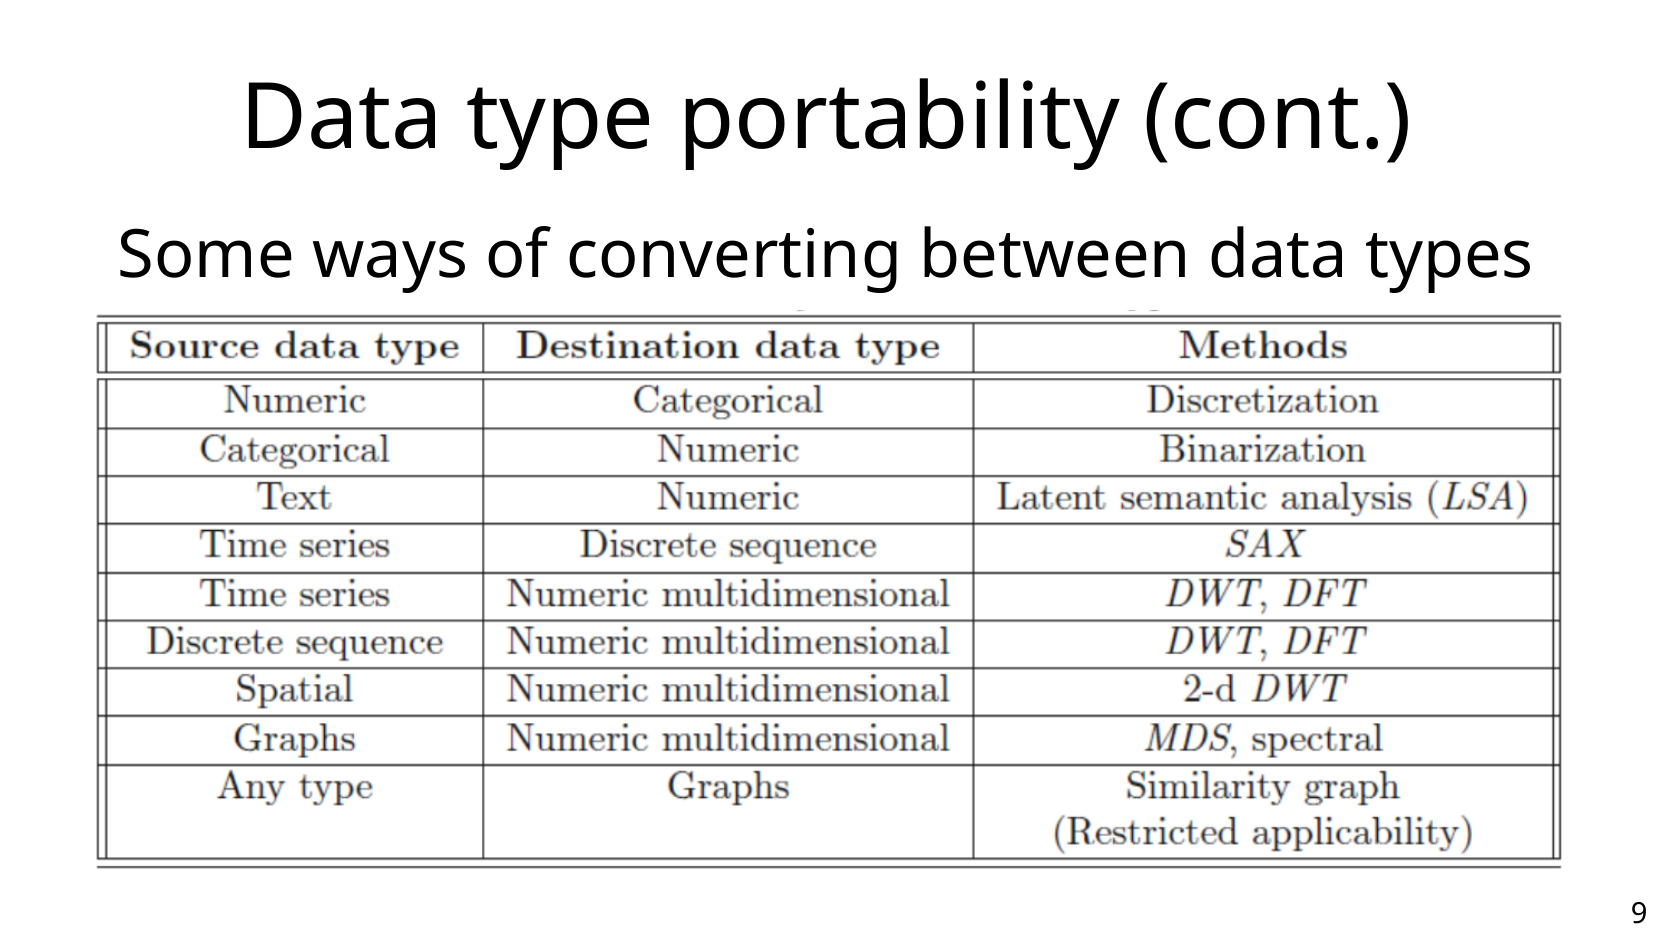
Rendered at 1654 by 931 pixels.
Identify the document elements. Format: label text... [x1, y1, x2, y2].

title Data type portability (cont.) [82, 1, 1571, 205]
list Some ways of converting between data types [82, 205, 1571, 301]
picture [90, 310, 1572, 874]
